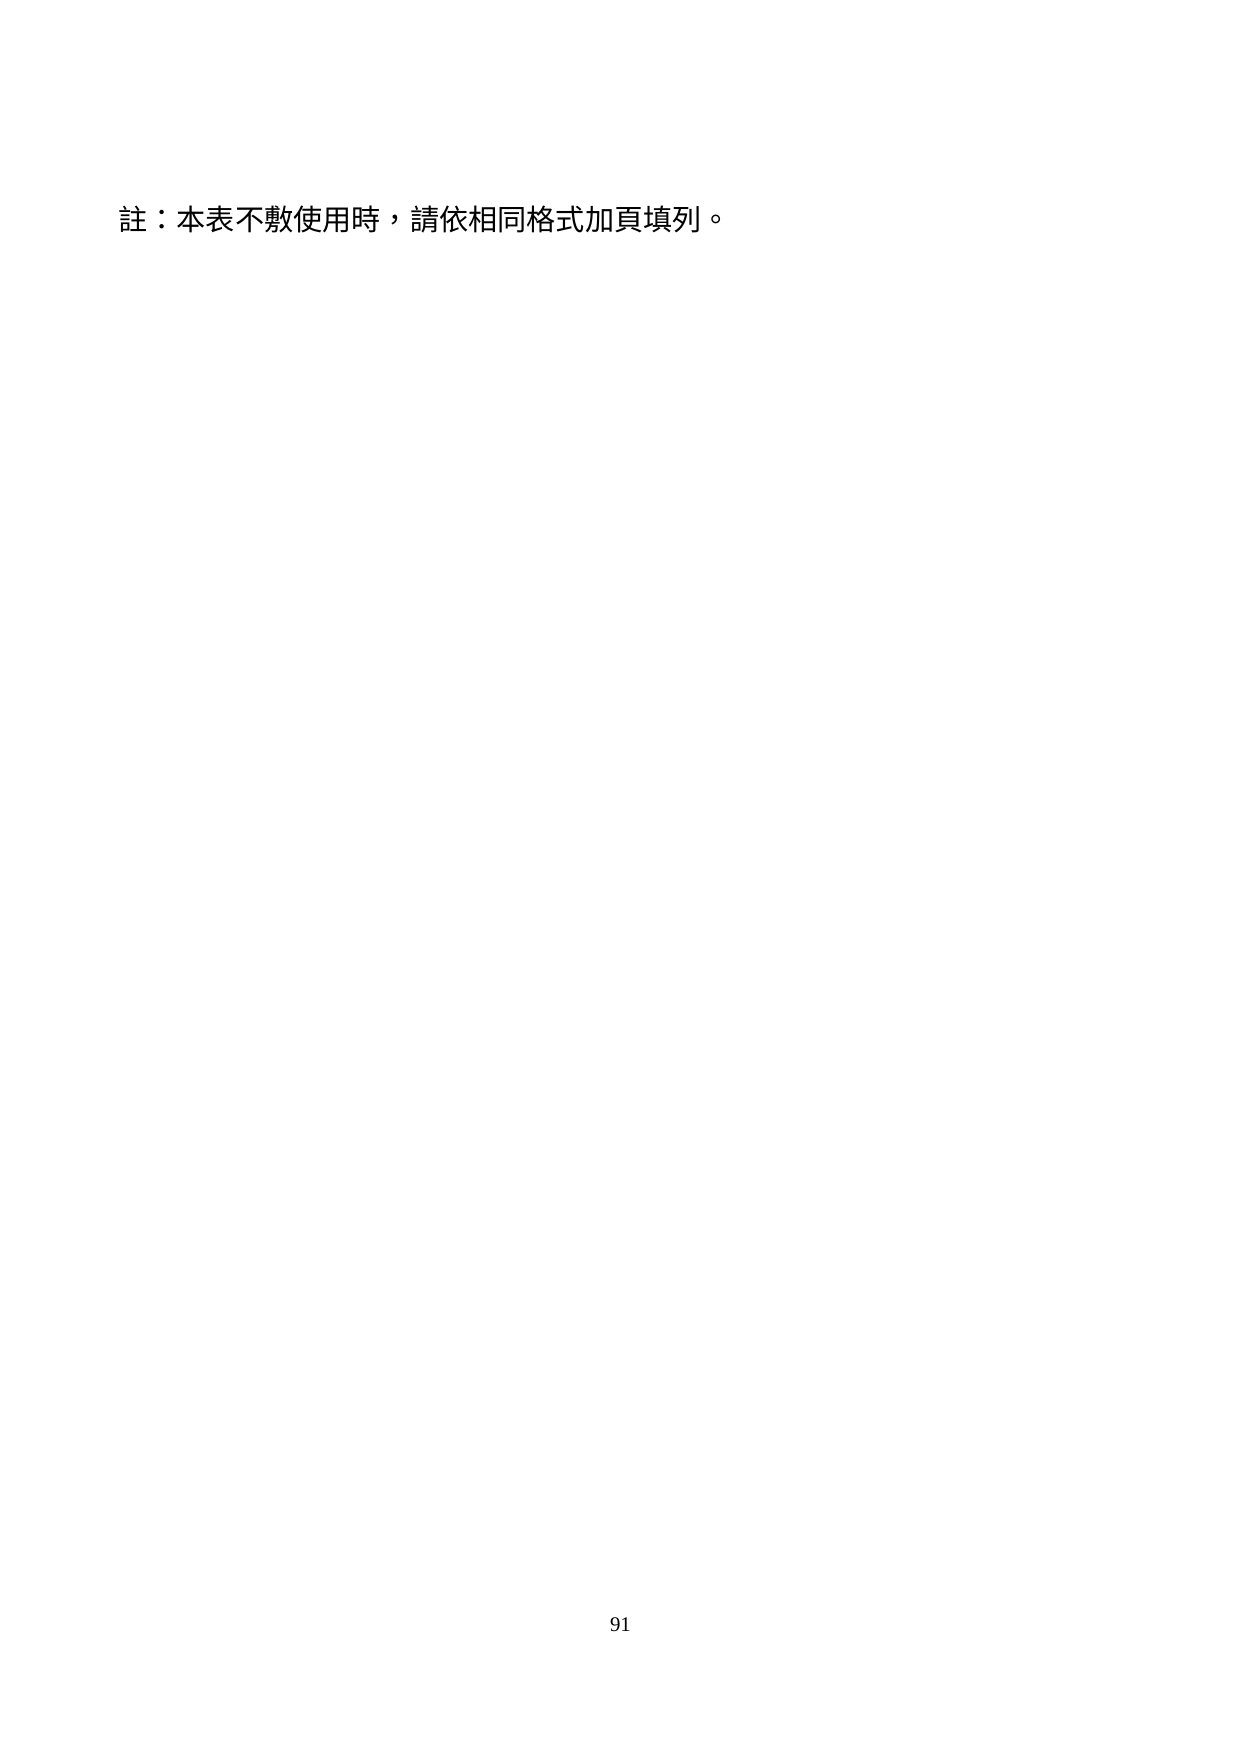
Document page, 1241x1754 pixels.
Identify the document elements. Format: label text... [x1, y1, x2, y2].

text 註：本表不敷使用時，請依相同格式加頁填列。 [118, 180, 1122, 255]
